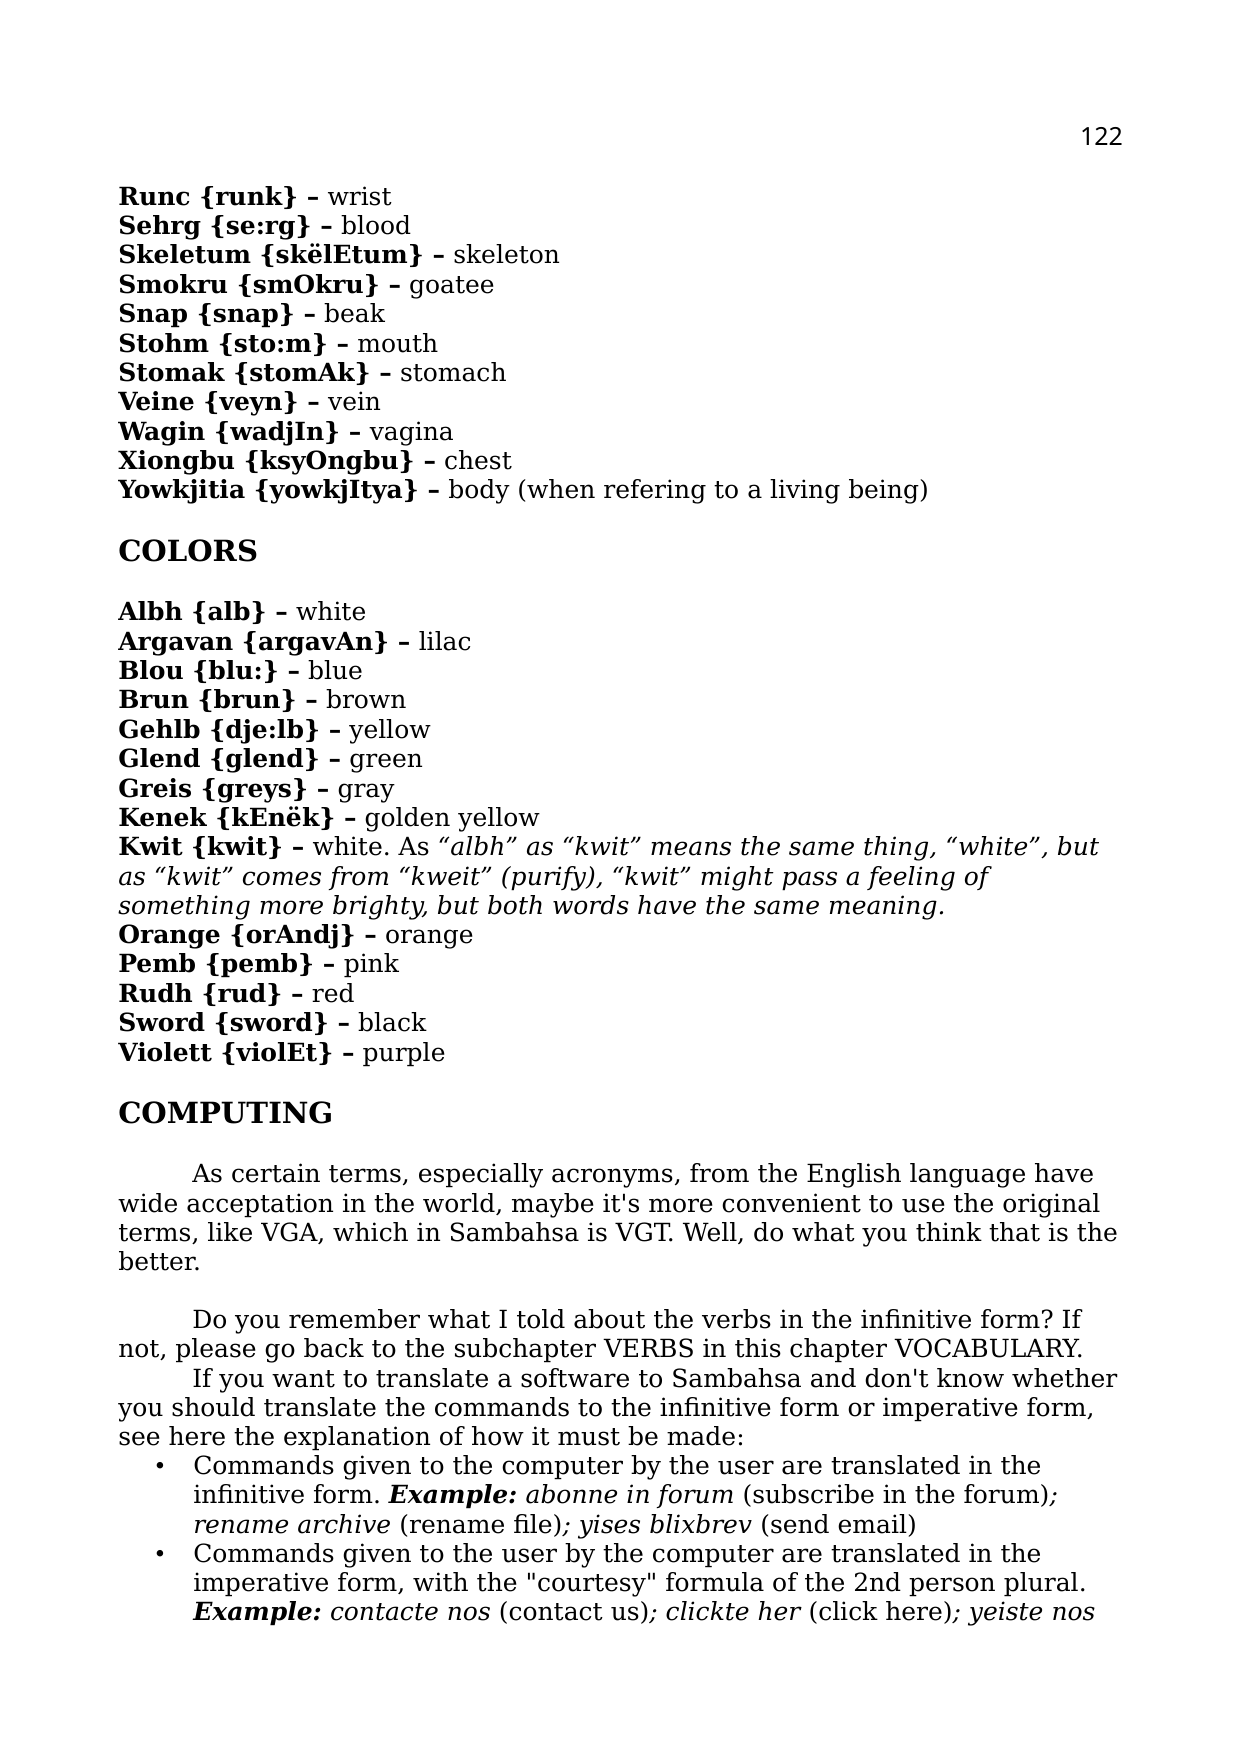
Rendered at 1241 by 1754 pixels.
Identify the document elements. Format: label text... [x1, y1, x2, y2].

text Albh {alb} – white [118, 597, 1123, 627]
text Wagin {wadjIn} – vagina [118, 417, 1123, 446]
text Sword {sword} – black [118, 1008, 1123, 1038]
text Kenek {kEnëk} – golden yellow [118, 803, 1123, 832]
subtitle COMPUTING [118, 1096, 1123, 1130]
text Glend {glend} – green [118, 744, 1123, 774]
text Orange {orAndj} – orange [118, 920, 1123, 949]
text Skeletum {skëlEtum} – skeleton [118, 240, 1123, 270]
text Xiongbu {ksyOngbu} – chest [118, 446, 1123, 475]
text Greis {greys} – gray [118, 774, 1123, 803]
list Commands given to the user by the computer are translated in the imperative form, with the "courtesy" formula of the 2nd person plural. Example: contacte nos (contact us); clickte her (click here); yeiste nos [156, 1539, 1123, 1627]
text Veine {veyn} – vein [118, 387, 1123, 417]
text Smokru {smOkru} – goatee [118, 270, 1123, 299]
text Pemb {pemb} – pink [118, 949, 1123, 979]
text Runc {runk} – wrist [118, 182, 1123, 211]
text Stomak {stomAk} – stomach [118, 358, 1123, 387]
list Commands given to the computer by the user are translated in the infinitive form. Example: abonne in forum (subscribe in the forum); rename archive (rename file); yises blixbrev (send email) [156, 1451, 1123, 1539]
text Snap {snap} – beak [118, 299, 1123, 328]
text Rudh {rud} – red [118, 979, 1123, 1008]
text Violett {violEt} – purple [118, 1038, 1123, 1067]
subtitle COLORS [118, 534, 1123, 568]
text If you want to translate a software to Sambahsa and don't know whether you should translate the commands to the infinitive form or imperative form, see here the explanation of how it must be made: [118, 1364, 1123, 1451]
text Yowkjitia {yowkjItya} – body (when refering to a living being) [118, 475, 1123, 505]
text Do you remember what I told about the verbs in the infinitive form? If not, please go back to the subchapter VERBS in this chapter VOCABULARY. [118, 1305, 1123, 1364]
text As certain terms, especially acronyms, from the English language have wide acceptation in the world, maybe it's more convenient to use the original terms, like VGA, which in Sambahsa is VGT. Well, do what you think that is the better. [118, 1159, 1123, 1276]
text Gehlb {dje:lb} – yellow [118, 715, 1123, 744]
text Argavan {argavAn} – lilac [118, 627, 1123, 656]
text Kwit {kwit} – white. As “albh” as “kwit” means the same thing, “white”, but as “kwit” comes from “kweit” (purify), “kwit” might pass a feeling of something more brighty, but both words have the same meaning. [118, 832, 1123, 920]
text Brun {brun} – brown [118, 686, 1123, 715]
text Blou {blu:} – blue [118, 656, 1123, 686]
text Stohm {sto:m} – mouth [118, 328, 1123, 358]
text Sehrg {se:rg} – blood [118, 211, 1123, 240]
